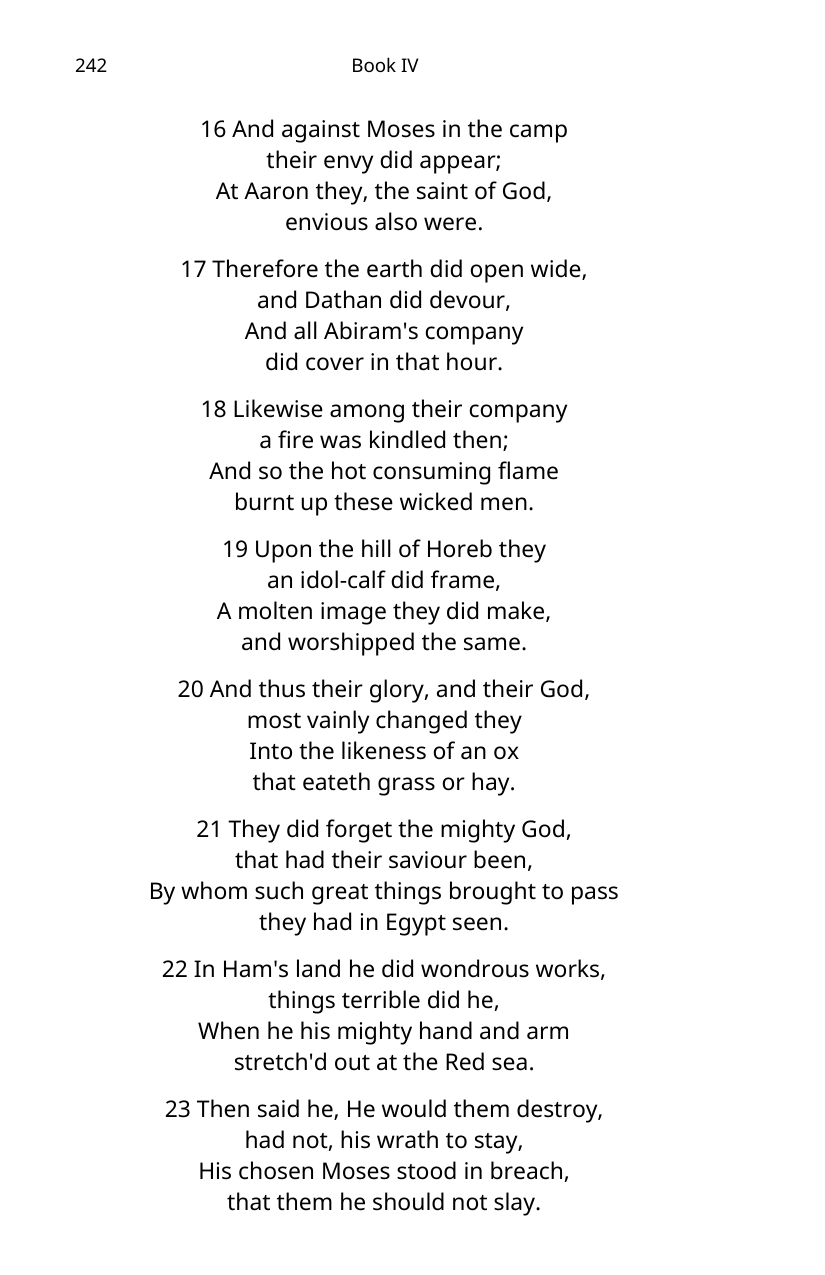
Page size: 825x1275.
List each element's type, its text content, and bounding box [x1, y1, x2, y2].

text 16 And against Moses in the camp their envy did appear; At Aaron they, the saint of God, envious also were. [75, 112, 693, 237]
text 18 Likewise among their company a fire was kindled then; And so the hot consuming flame burnt up these wicked men. [75, 392, 693, 517]
text 21 They did forget the mighty God, that had their saviour been, By whom such great things brought to pass they had in Egypt seen. [75, 812, 693, 937]
text 23 Then said he, He would them destroy, had not, his wrath to stay, His chosen Moses stood in breach, that them he should not slay. [75, 1092, 693, 1217]
text 20 And thus their glory, and their God, most vainly changed they Into the likeness of an ox that eateth grass or hay. [75, 672, 693, 797]
text 19 Upon the hill of Horeb they an idol-calf did frame, A molten image they did make, and worshipped the same. [75, 532, 693, 657]
text 22 In Ham's land he did wondrous works, things terrible did he, When he his mighty hand and arm stretch'd out at the Red sea. [75, 952, 693, 1077]
text 17 Therefore the earth did open wide, and Dathan did devour, And all Abiram's company did cover in that hour. [75, 252, 693, 377]
